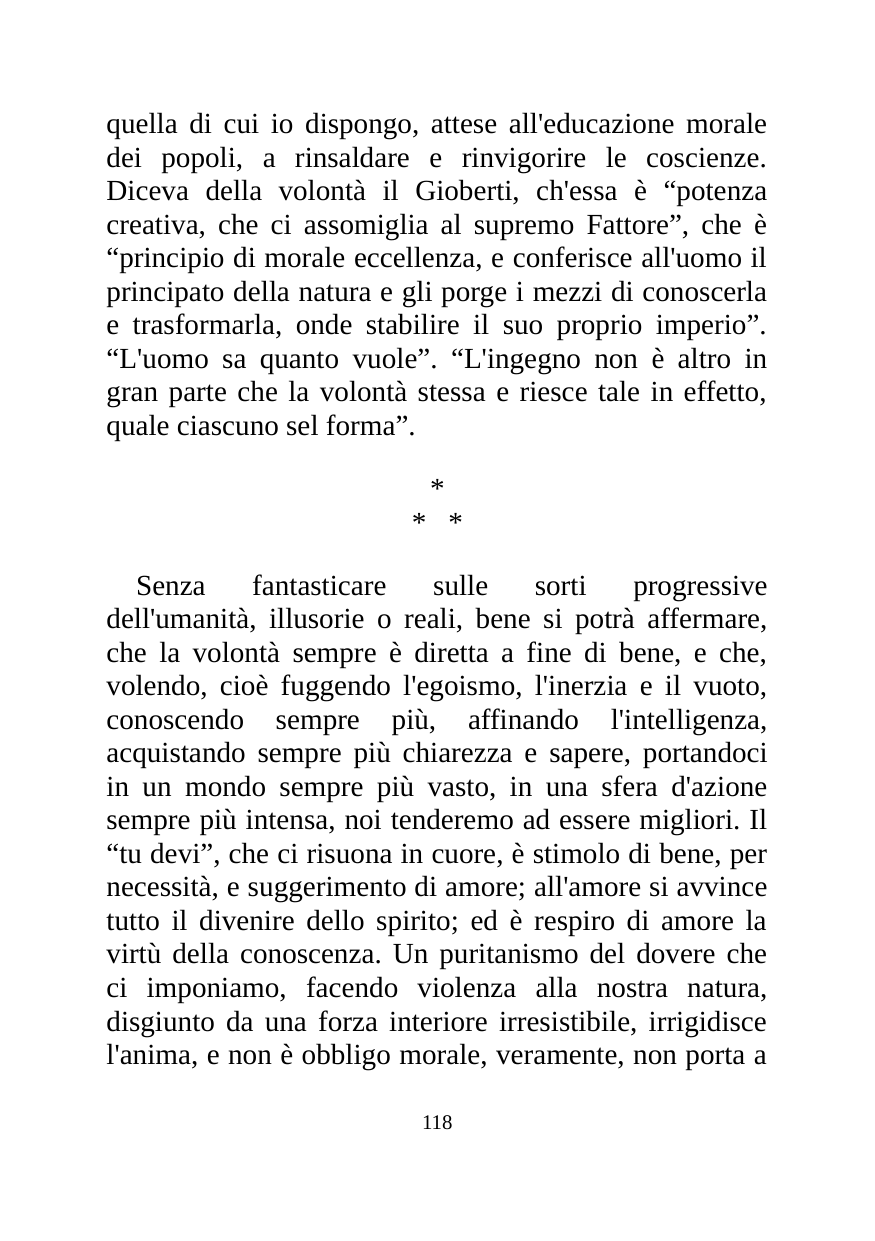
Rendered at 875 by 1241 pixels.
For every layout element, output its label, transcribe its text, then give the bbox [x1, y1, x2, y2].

text quella di cui io dispongo, attese all'educazione morale dei popoli, a rinsaldare e rinvigorire le coscienze. Diceva della volontà il Gioberti, ch'essa è “potenza creativa, che ci assomiglia al supremo Fattore”, che è “principio di morale eccellenza, e conferisce all'uomo il principato della natura e gli porge i mezzi di conoscerla e trasformarla, onde stabilire il suo proprio imperio”. “L'uomo sa quanto vuole”. “L'ingegno non è altro in gran parte che la volontà stessa e riesce tale in effetto, quale ciascuno sel forma”. [106, 106, 768, 442]
text Senza fantasticare sulle sorti progressive dell'umanità, illusorie o reali, bene si potrà affermare, che la volontà sempre è diretta a fine di bene, e che, volendo, cioè fuggendo l'egoismo, l'inerzia e il vuoto, conoscendo sempre più, affinando l'intelligenza, acquistando sempre più chiarezza e sapere, portandoci in un mondo sempre più vasto, in una sfera d'azione sempre più intensa, noi tenderemo ad essere migliori. Il “tu devi”, che ci risuona in cuore, è stimolo di bene, per necessità, e suggerimento di amore; all'amore si avvince tutto il divenire dello spirito; ed è respiro di amore la virtù della conoscenza. Un puritanismo del dovere che ci imponiamo, facendo violenza alla nostra natura, disgiunto da una forza interiore irresistibile, irrigidisce l'anima, e non è obbligo morale, veramente, non porta a [106, 568, 768, 1071]
text * * * [106, 471, 768, 538]
